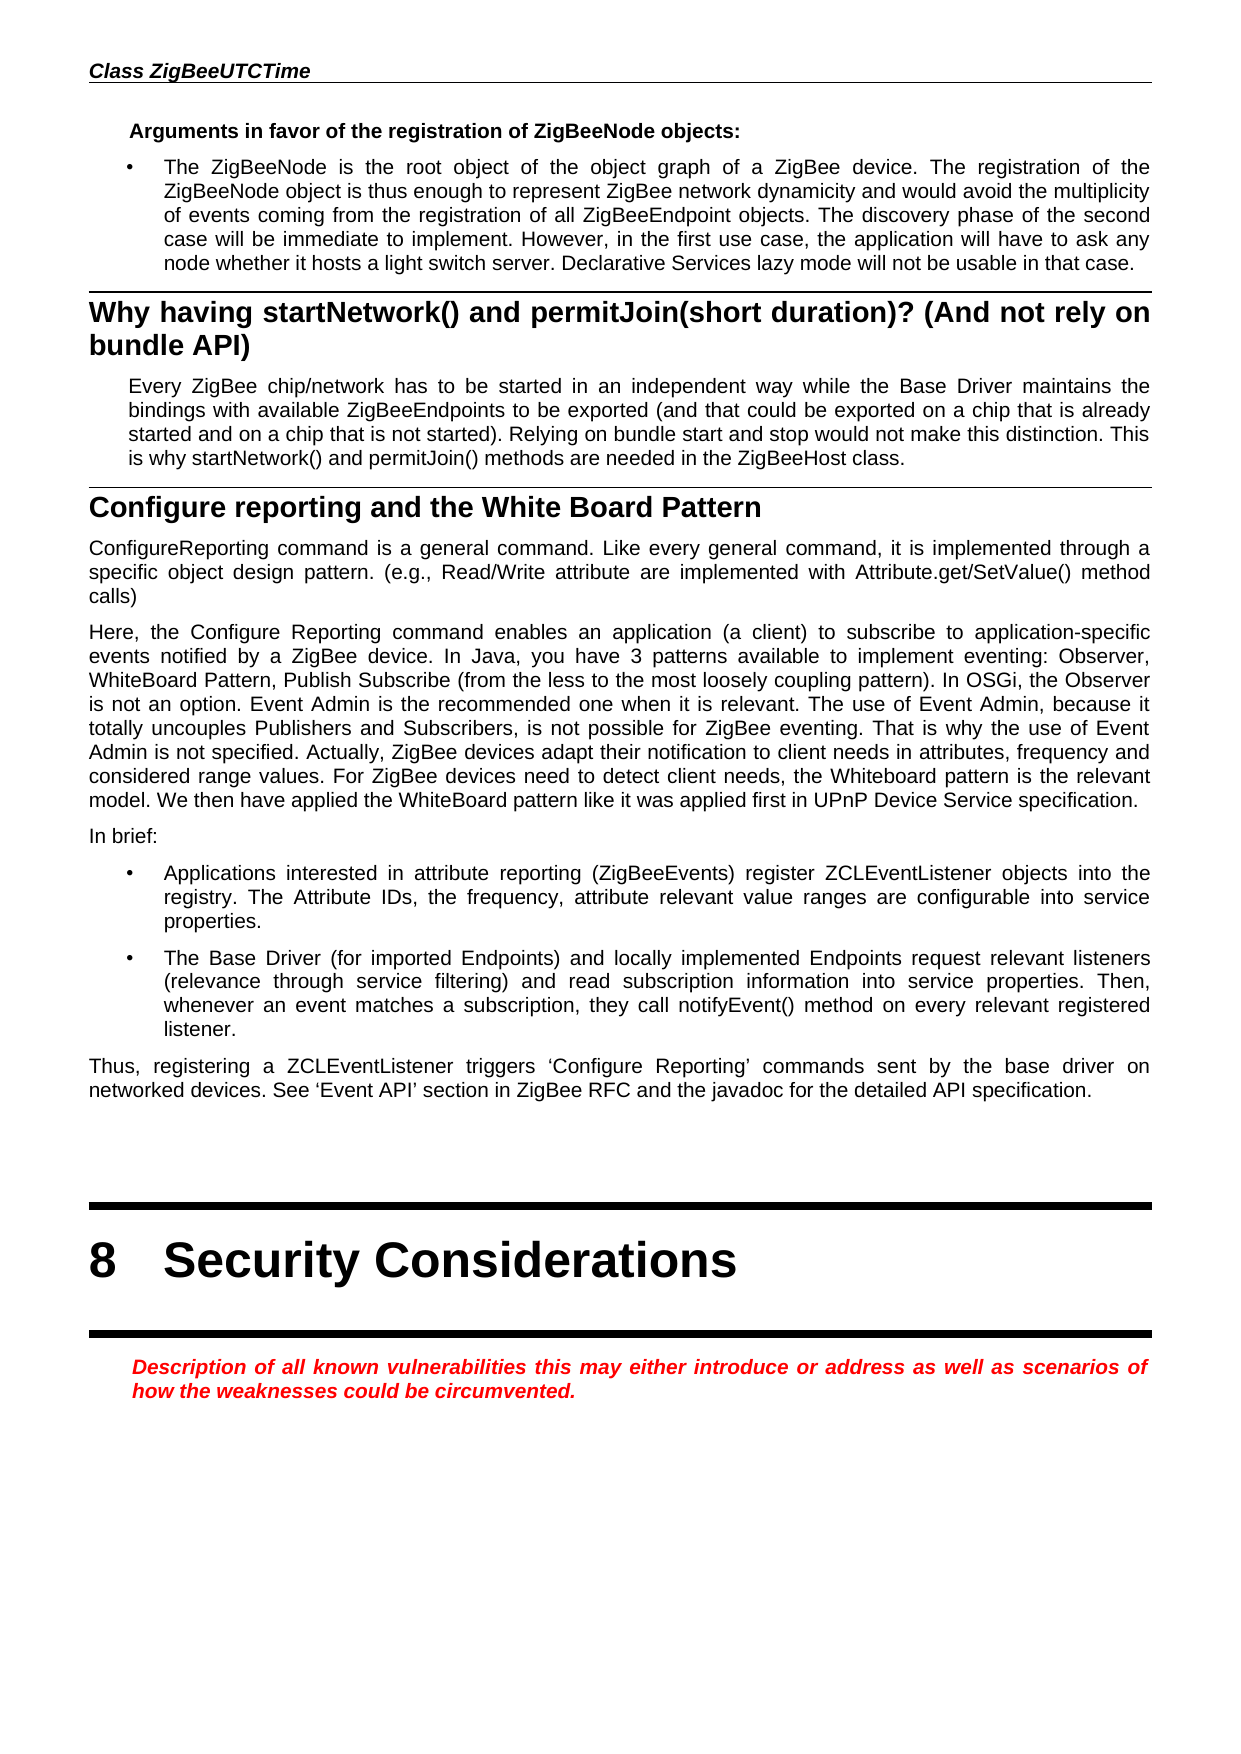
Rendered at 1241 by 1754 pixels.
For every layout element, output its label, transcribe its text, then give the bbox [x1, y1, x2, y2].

list Applications interested in attribute reporting (ZigBeeEvents) register ZCLEventListener objects into the registry. The Attribute IDs, the frequency, attribute relevant value ranges are configurable into service properties. [126, 861, 1152, 933]
text ConfigureReporting command is a general command. Like every general command, it is implemented through a specific object design pattern. (e.g., Read/Write attribute are implemented with Attribute.get/SetValue() method calls) [88, 536, 1152, 608]
text Every ZigBee chip/network has to be started in an independent way while the Base Driver maintains the bindings with available ZigBeeEndpoints to be exported (and that could be exported on a chip that is already started and on a chip that is not started). Relying on bundle start and stop would not make this distinction. This is why startNetwork() and permitJoin() methods are needed in the ZigBeeHost class. [128, 374, 1152, 470]
list The Base Driver (for imported Endpoints) and locally implemented Endpoints request relevant listeners (relevance through service filtering) and read subscription information into service properties. Then, whenever an event matches a subscription, they call notifyEvent() method on every relevant registered listener. [126, 945, 1152, 1041]
text In brief: [88, 824, 1152, 848]
list The ZigBeeNode is the root object of the object graph of a ZigBee device. The registration of the ZigBeeNode object is thus enough to represent ZigBee network dynamicity and would avoid the multiplicity of events coming from the registration of all ZigBeeEndpoint objects. The discovery phase of the second case will be immediate to implement. However, in the first use case, the application will have to ask any node whether it hosts a light switch server. Declarative Services lazy mode will not be usable in that case. [126, 155, 1152, 275]
text Description of all known vulnerabilities this may either introduce or address as well as scenarios of how the weaknesses could be circumvented. [132, 1355, 1152, 1403]
text Here, the Configure Reporting command enables an application (a client) to subscribe to application-specific events notified by a ZigBee device. In Java, you have 3 patterns available to implement eventing: Observer, WhiteBoard Pattern, Publish Subscribe (from the less to the most loosely coupling pattern). In OSGi, the Observer is not an option. Event Admin is the recommended one when it is relevant. The use of Event Admin, because it totally uncouples Publishers and Subscribers, is not possible for ZigBee eventing. That is why the use of Event Admin is not specified. Actually, ZigBee devices adapt their notification to client needs in attributes, frequency and considered range values. For ZigBee devices need to detect client needs, the Whiteboard pattern is the relevant model. We then have applied the WhiteBoard pattern like it was applied first in UPnP Device Service specification. [88, 620, 1152, 812]
subtitle Why having startNetwork() and permitJoin(short duration)? (And not rely on bundle API) [88, 292, 1152, 362]
list Thus, registering a ZCLEventListener triggers ‘Configure Reporting’ commands sent by the base driver on networked devices. See ‘Event API’ section in ZigBee RFC and the javadoc for the detailed API specification. [88, 1054, 1152, 1102]
text Arguments in favor of the registration of ZigBeeNode objects: [129, 118, 1152, 142]
subtitle Security Considerations [88, 1203, 1152, 1338]
subtitle Configure reporting and the White Board Pattern [88, 488, 1152, 523]
